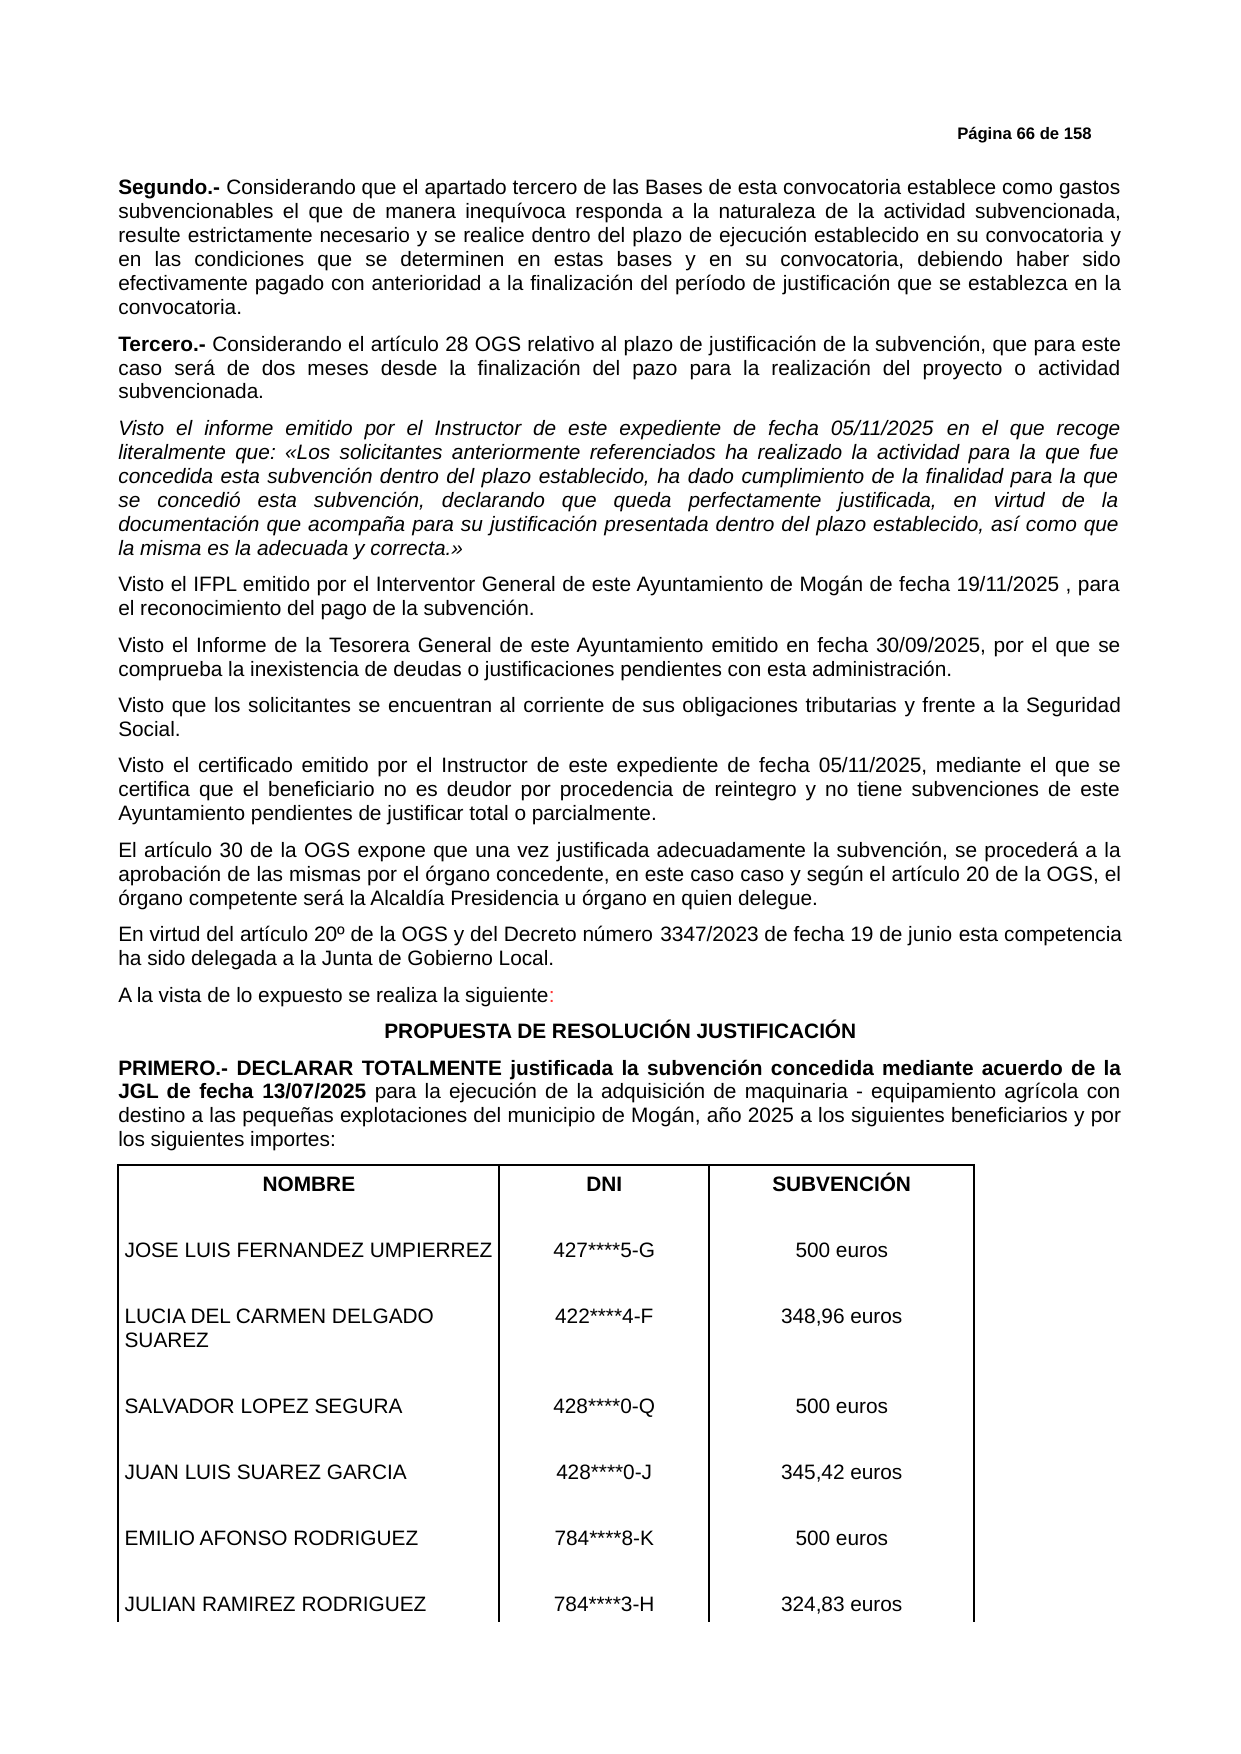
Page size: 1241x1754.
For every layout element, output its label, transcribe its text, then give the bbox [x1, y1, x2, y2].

text Segundo.- Considerando que el apartado tercero de las Bases de esta convocatoria establece como gastos subvencionables el que de manera inequívoca responda a la naturaleza de la actividad subvencionada, resulte estrictamente necesario y se realice dentro del plazo de ejecución establecido en su convocatoria y en las condiciones que se determinen en estas bases y en su convocatoria, debiendo haber sido efectivamente pagado con anterioridad a la finalización del período de justificación que se establezca en la convocatoria. [118, 175, 1122, 319]
table_cell 500 euros [710, 1388, 973, 1453]
text A la vista de lo expuesto se realiza la siguiente: [118, 982, 1122, 1006]
table_header DNI [500, 1166, 708, 1232]
table_cell 324,83 euros [710, 1585, 973, 1622]
table_cell JOSE LUIS FERNANDEZ UMPIERREZ [119, 1232, 498, 1298]
table_cell 427****5-G [500, 1232, 708, 1298]
text Visto el informe emitido por el Instructor de este expediente de fecha 05/11/2025 en el que recoge literalmente que: «Los solicitantes anteriormente referenciados ha realizado la actividad para la que fue concedida esta subvención dentro del plazo establecido, ha dado cumplimiento de la finalidad para la que se concedió esta subvención, declarando que queda perfectamente justificada, en virtud de la documentación que acompaña para su justificación presentada dentro del plazo establecido, así como que la misma es la adecuada y correcta.» [118, 416, 1122, 559]
table_cell LUCIA DEL CARMEN DELGADO SUAREZ [119, 1298, 498, 1387]
text Visto el IFPL emitido por el Interventor General de este Ayuntamiento de Mogán de fecha 19/11/2025 , para el reconocimiento del pago de la subvención. [118, 572, 1122, 620]
table_cell 500 euros [710, 1519, 973, 1585]
text PRIMERO.- DECLARAR TOTALMENTE justificada la subvención concedida mediante acuerdo de la JGL de fecha 13/07/2025 para la ejecución de la adquisición de maquinaria - equipamiento agrícola con destino a las pequeñas explotaciones del municipio de Mogán, año 2025 a los siguientes beneficiarios y por los siguientes importes: [118, 1055, 1122, 1151]
table_cell SALVADOR LOPEZ SEGURA [119, 1388, 498, 1453]
table_cell 348,96 euros [710, 1298, 973, 1387]
text El artículo 30 de la OGS expone que una vez justificada adecuadamente la subvención, se procederá a la aprobación de las mismas por el órgano concedente, en este caso caso y según el artículo 20 de la OGS, el órgano competente será la Alcaldía Presidencia u órgano en quien delegue. [118, 838, 1122, 909]
text Visto el Informe de la Tesorera General de este Ayuntamiento emitido en fecha 30/09/2025, por el que se comprueba la inexistencia de deudas o justificaciones pendientes con esta administración. [118, 632, 1122, 680]
table_cell 428****0-J [500, 1454, 708, 1519]
text Tercero.- Considerando el artículo 28 OGS relativo al plazo de justificación de la subvención, que para este caso será de dos meses desde la finalización del pazo para la realización del proyecto o actividad subvencionada. [118, 331, 1122, 403]
text Visto el certificado emitido por el Instructor de este expediente de fecha 05/11/2025, mediante el que se certifica que el beneficiario no es deudor por procedencia de reintegro y no tiene subvenciones de este Ayuntamiento pendientes de justificar total o parcialmente. [118, 753, 1122, 825]
table_cell 784****8-K [500, 1519, 708, 1585]
text En virtud del artículo 20º de la OGS y del Decreto número 3347/2023 de fecha 19 de junio esta competencia ha sido delegada a la Junta de Gobierno Local. [118, 922, 1122, 970]
table_cell 500 euros [710, 1232, 973, 1298]
table_cell 428****0-Q [500, 1388, 708, 1453]
table_cell 784****3-H [500, 1585, 708, 1622]
table_header SUBVENCIÓN [710, 1166, 973, 1232]
table_cell JUAN LUIS SUAREZ GARCIA [119, 1454, 498, 1519]
text Visto que los solicitantes se encuentran al corriente de sus obligaciones tributarias y frente a la Seguridad Social. [118, 693, 1122, 741]
text PROPUESTA DE RESOLUCIÓN JUSTIFICACIÓN [118, 1019, 1122, 1043]
table_cell EMILIO AFONSO RODRIGUEZ [119, 1519, 498, 1585]
table_cell 345,42 euros [710, 1454, 973, 1519]
table_header NOMBRE [119, 1166, 498, 1232]
table_cell 422****4-F [500, 1298, 708, 1387]
table_cell JULIAN RAMIREZ RODRIGUEZ [119, 1585, 498, 1622]
